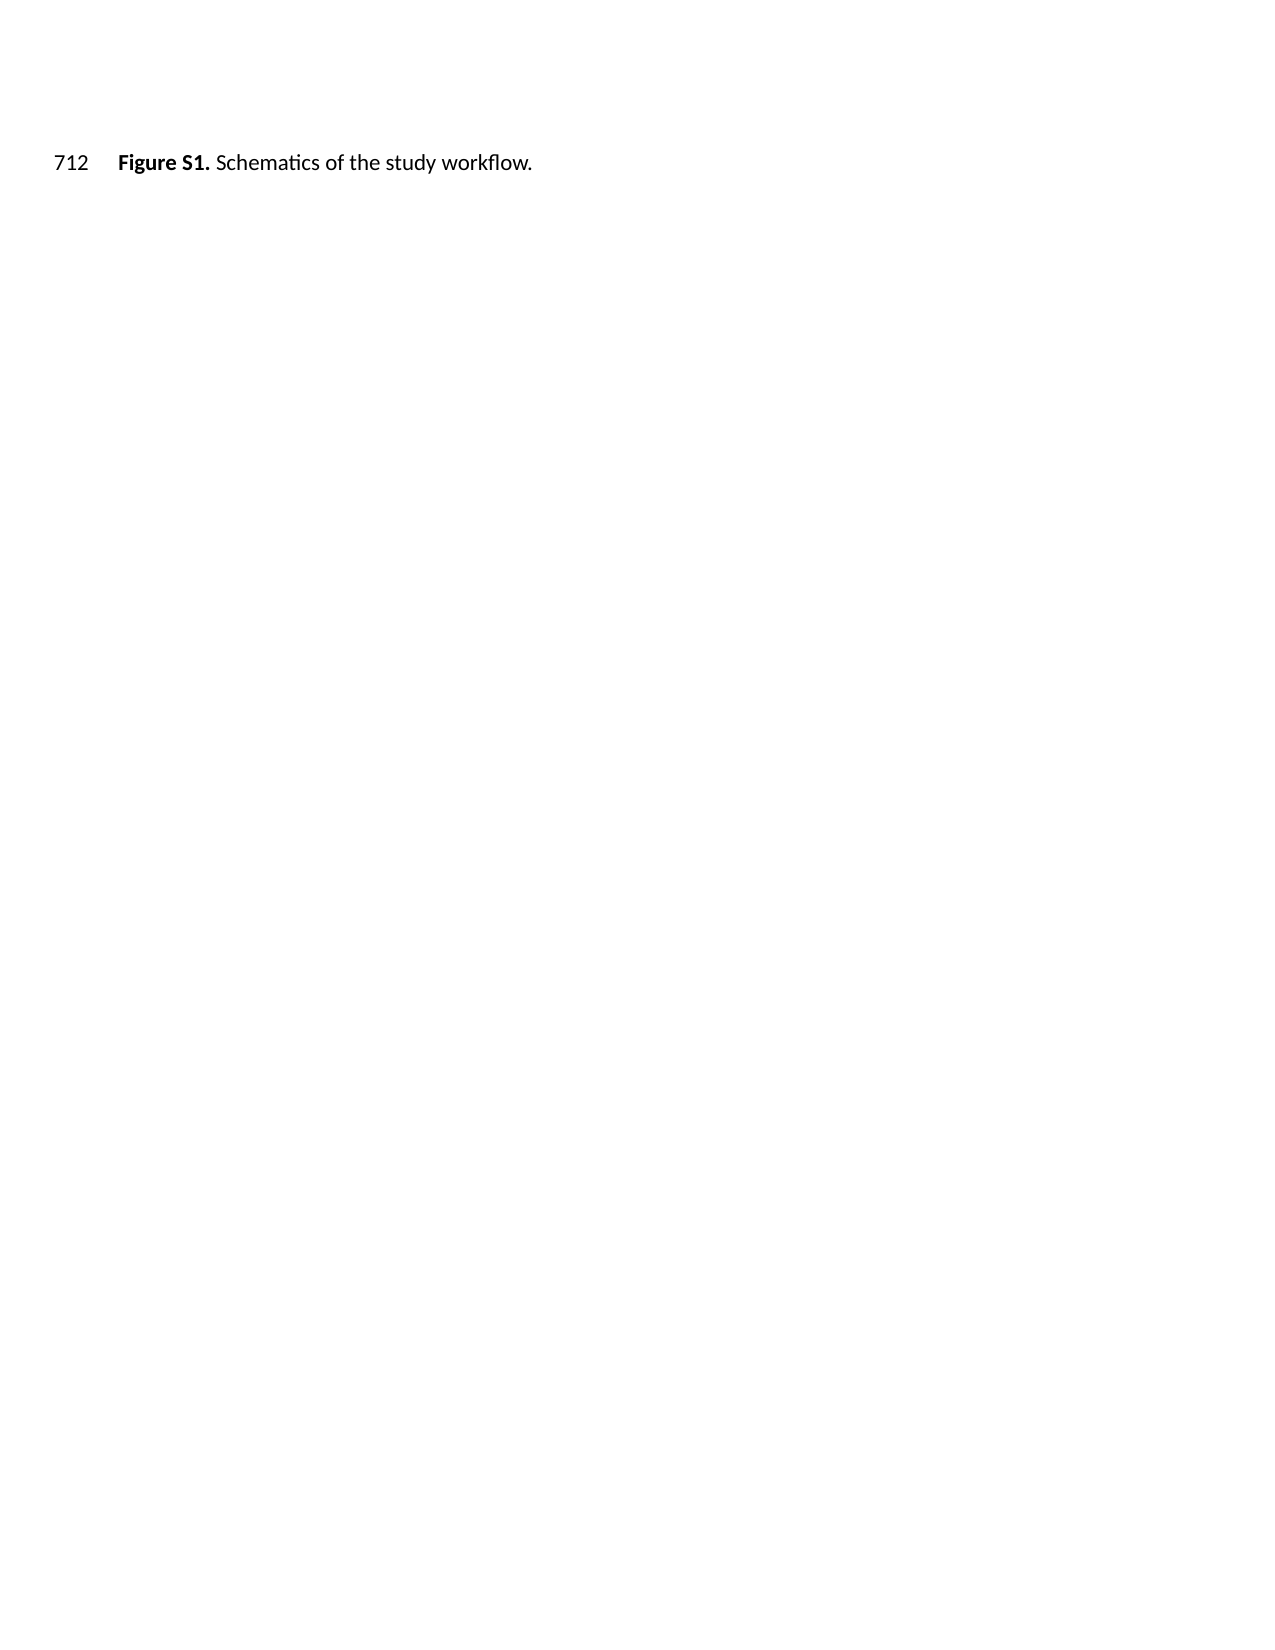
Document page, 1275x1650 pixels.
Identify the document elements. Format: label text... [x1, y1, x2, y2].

text Figure S1. Schematics of the study workflow. [118, 148, 1157, 176]
